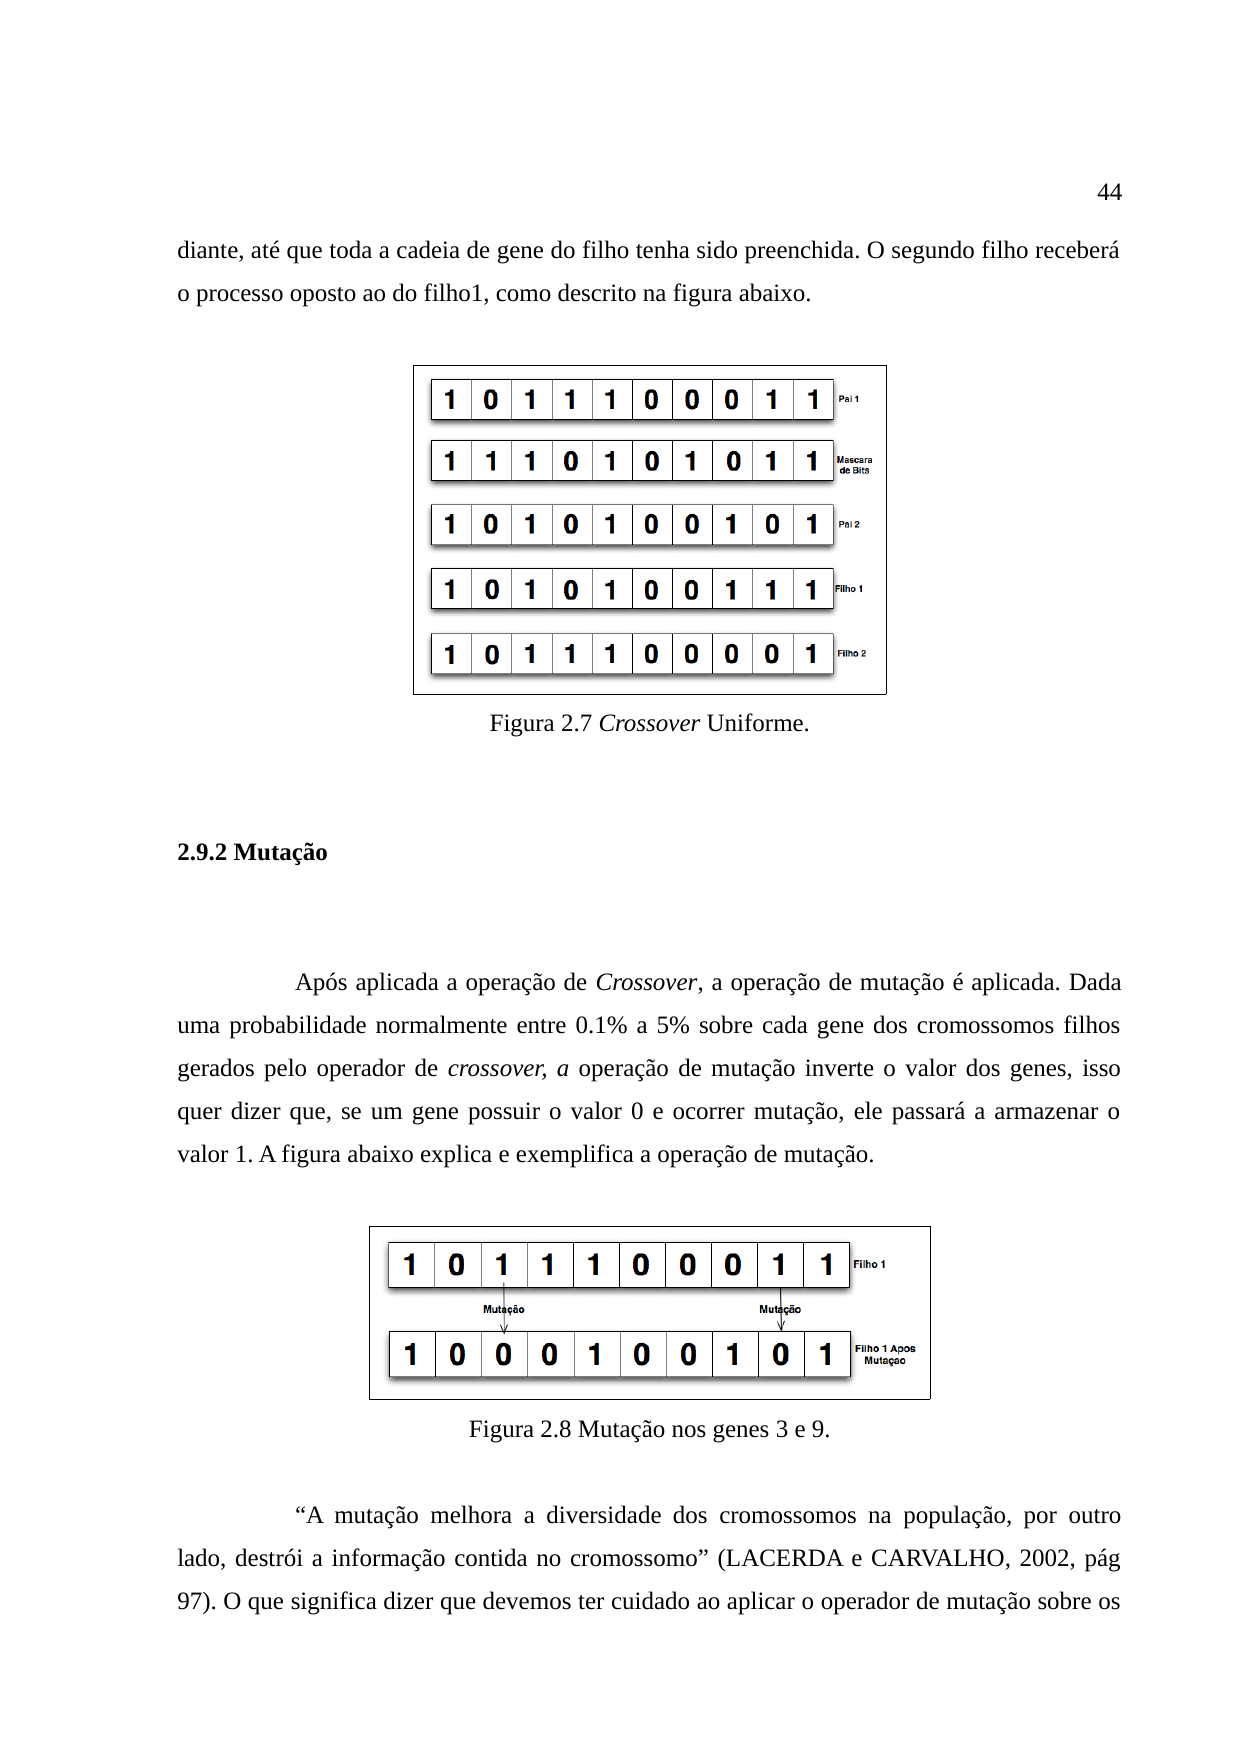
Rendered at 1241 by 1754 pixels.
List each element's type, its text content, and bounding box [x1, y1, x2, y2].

text 2.9.2 Mutação [177, 837, 1122, 866]
picture [416, 367, 883, 691]
picture [371, 1228, 928, 1397]
text Figura 2.8 Mutação nos genes 3 e 9. [177, 1397, 1122, 1442]
text Figura 2.7 Crossover Uniforme. [177, 691, 1122, 737]
text diante, até que toda a cadeia de gene do filho tenha sido preenchida. O segundo filho receberá o processo oposto ao do filho1, como descrito na figura abaixo. [177, 235, 1122, 307]
text “A mutação melhora a diversidade dos cromossomos na população, por outro lado, destrói a informação contida no cromossomo” (LACERDA e CARVALHO, 2002, pág 97). O que significa dizer que devemos ter cuidado ao aplicar o operador de mutação sobre os [177, 1500, 1122, 1615]
text Após aplicada a operação de Crossover, a operação de mutação é aplicada. Dada uma probabilidade normalmente entre 0.1% a 5% sobre cada gene dos cromossomos filhos gerados pelo operador de crossover, a operação de mutação inverte o valor dos genes, isso quer dizer que, se um gene possuir o valor 0 e ocorrer mutação, ele passará a armazenar o valor 1. A figura abaixo explica e exemplifica a operação de mutação. [177, 967, 1122, 1168]
